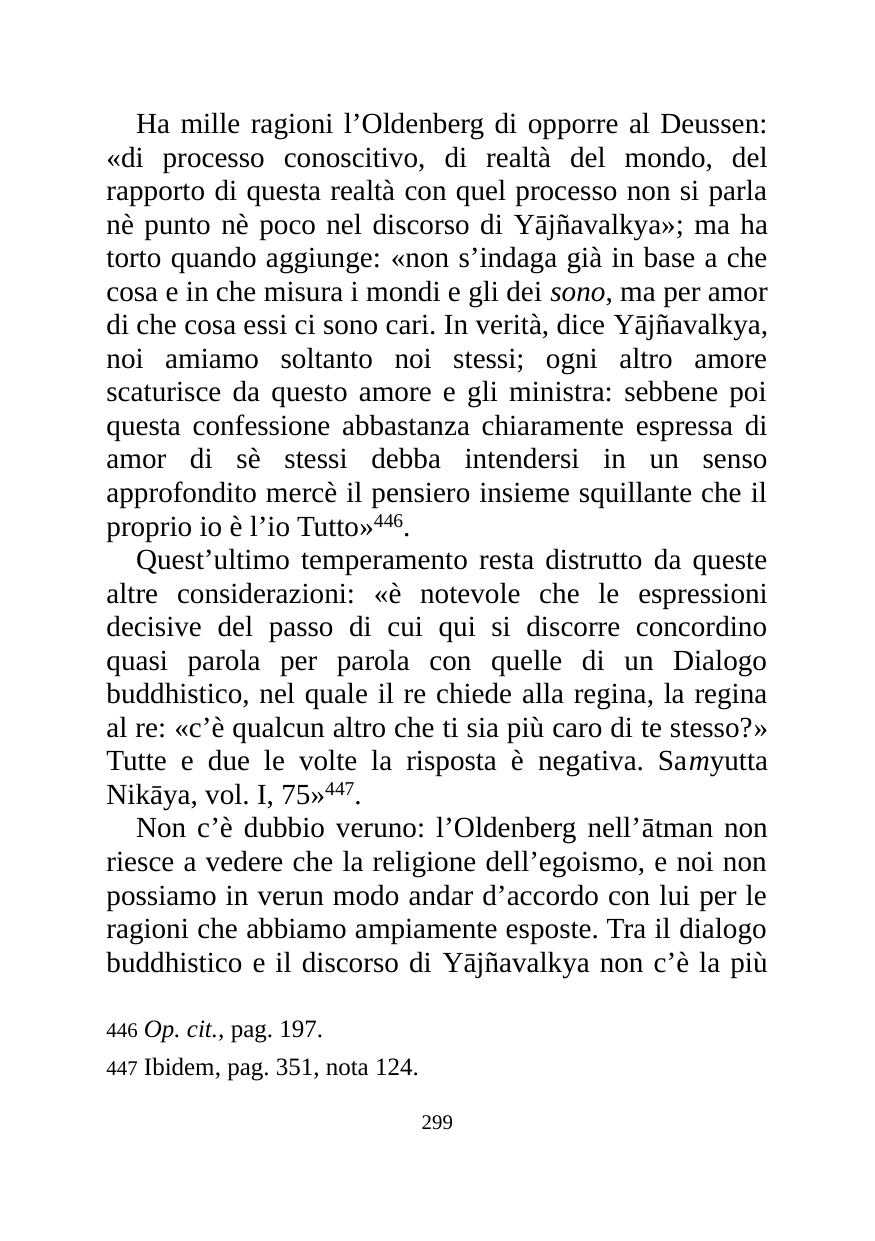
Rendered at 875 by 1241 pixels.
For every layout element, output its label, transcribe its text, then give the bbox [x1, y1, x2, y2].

text Ibidem, pag. 351, nota 124. [106, 1052, 768, 1080]
text Non c’è dubbio veruno: l’Oldenberg nell’ātman non riesce a vedere che la religione dell’egoismo, e noi non possiamo in verun modo andar d’accordo con lui per le ragioni che abbiamo ampiamente esposte. Tra il dialogo buddhistico e il discorso di Yājñavalkya non c’è la più [106, 811, 768, 978]
text Ha mille ragioni l’Oldenberg di opporre al Deussen: «di processo conoscitivo, di realtà del mondo, del rapporto di questa realtà con quel processo non si parla nè punto nè poco nel discorso di Yājñavalkya»; ma ha torto quando aggiunge: «non s’indaga già in base a che cosa e in che misura i mondi e gli dei sono, ma per amor di che cosa essi ci sono cari. In verità, dice Yājñavalkya, noi amiamo soltanto noi stessi; ogni altro amore scaturisce da questo amore e gli ministra: sebbene poi questa confessione abbastanza chiaramente espressa di amor di sè stessi debba intendersi in un senso approfondito mercè il pensiero insieme squillante che il proprio io è l’io Tutto». [106, 106, 768, 542]
text Quest’ultimo temperamento resta distrutto da queste altre considerazioni: «è notevole che le espressioni decisive del passo di cui qui si discorre concordino quasi parola per parola con quelle di un Dialogo buddhistico, nel quale il re chiede alla regina, la regina al re: «c’è qualcun altro che ti sia più caro di te stesso?» Tutte e due le volte la risposta è negativa. Samyutta Nikāya, vol. I, 75». [106, 542, 768, 811]
text Op. cit., pag. 197. [106, 1014, 768, 1043]
